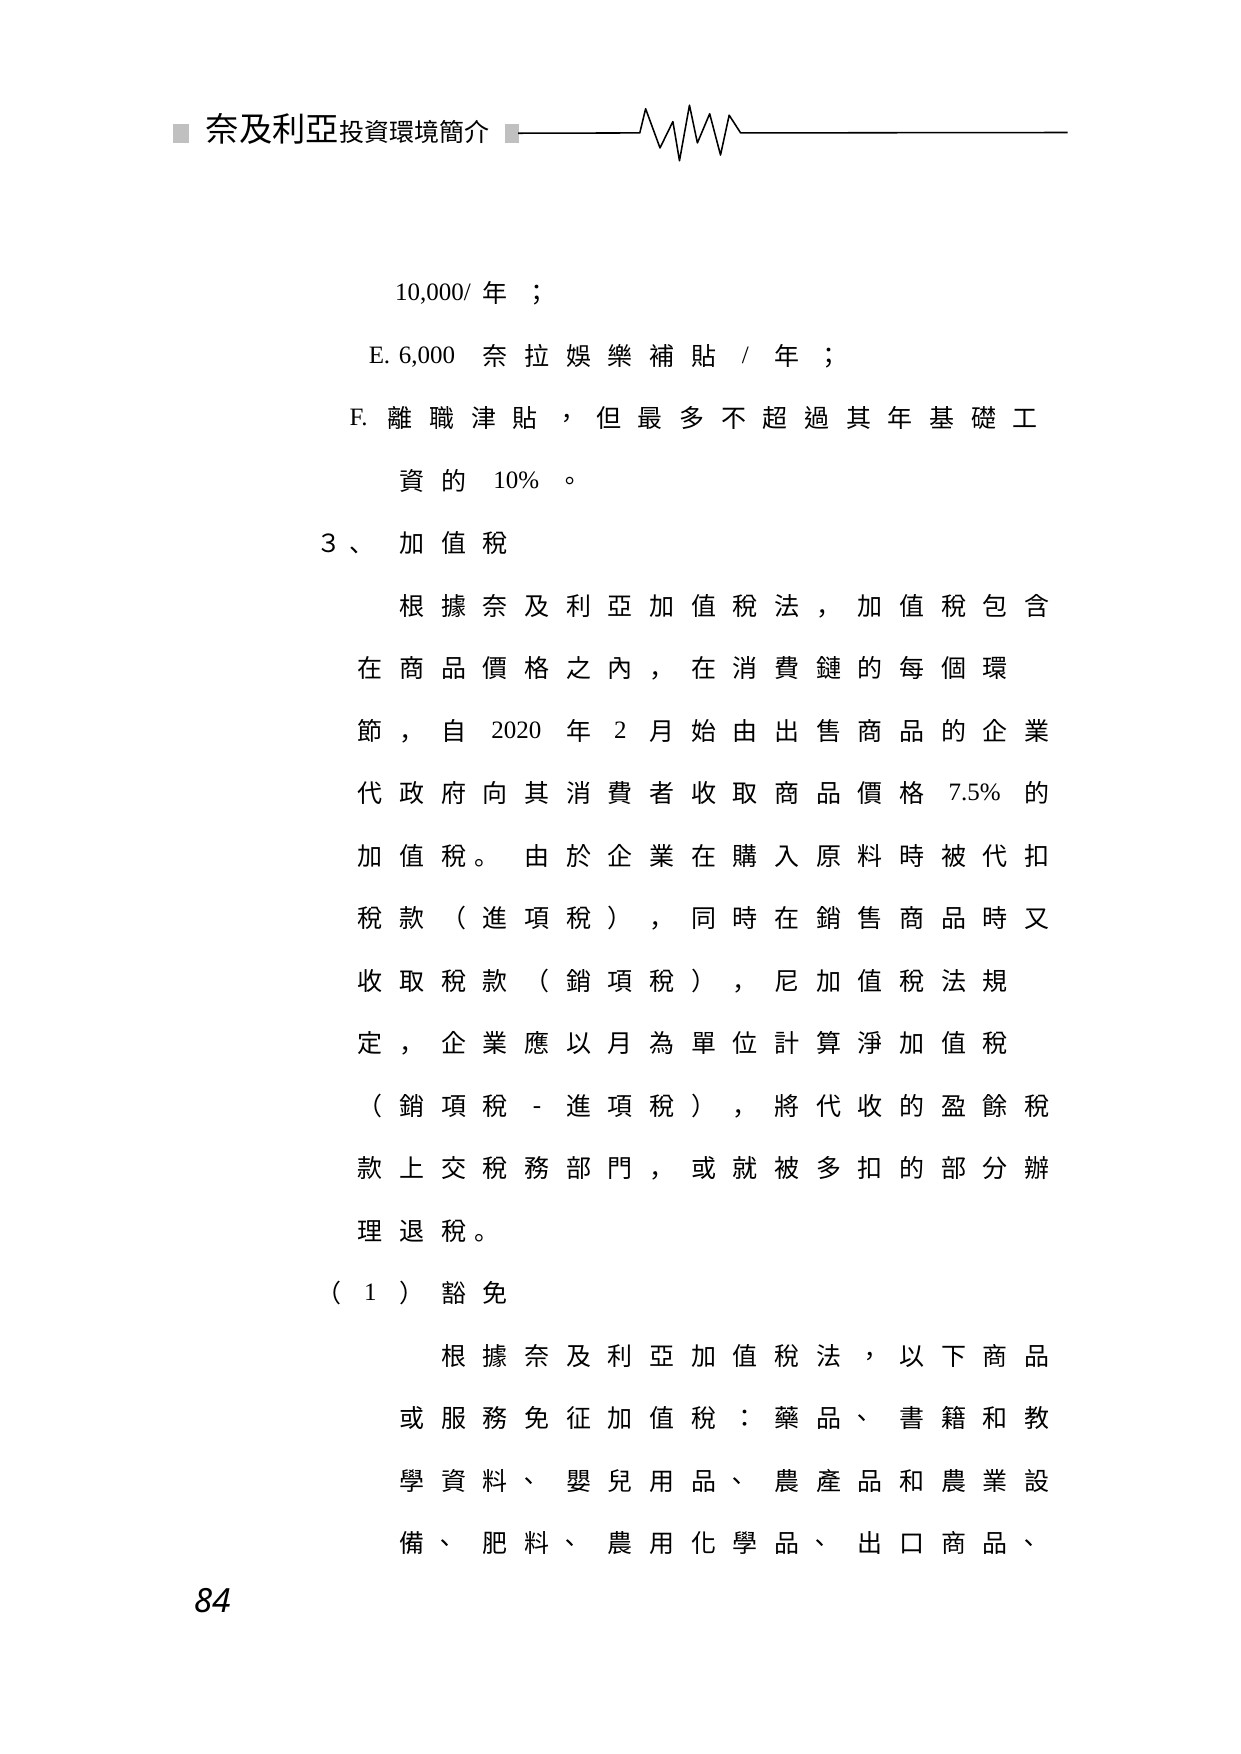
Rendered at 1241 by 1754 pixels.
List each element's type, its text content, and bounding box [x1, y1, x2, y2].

text 根據奈及利亞加值稅法，以下商品或服務免征加值稅：藥品、書籍和教學資料、嬰兒用品、農產品和農業設備、肥料、農用化學品、出口商品、 [367, 1313, 1058, 1563]
text E. 6,000奈拉娛樂補貼/年； [342, 313, 1058, 375]
text ３、加值稅 [281, 500, 1058, 563]
text F. 離職津貼，但最多不超過其年基礎工資的10%。 [342, 375, 1058, 500]
text （1）豁免 [306, 1250, 1058, 1313]
text 根據奈及利亞加值稅法，加值稅包含在商品價格之內，在消費鏈的每個環節，自2020年2月始由出售商品的企業代政府向其消費者收取商品價格7.5%的加值稅。由於企業在購入原料時被代扣稅款（進項稅），同時在銷售商品時又收取稅款（銷項稅），尼加值稅法規定，企業應以月為單位計算淨加值稅（銷項稅-進項稅），將代收的盈餘稅款上交稅務部門，或就被多扣的部分辦理退稅。 [330, 563, 1058, 1250]
text 10,000/年； [342, 250, 1058, 313]
